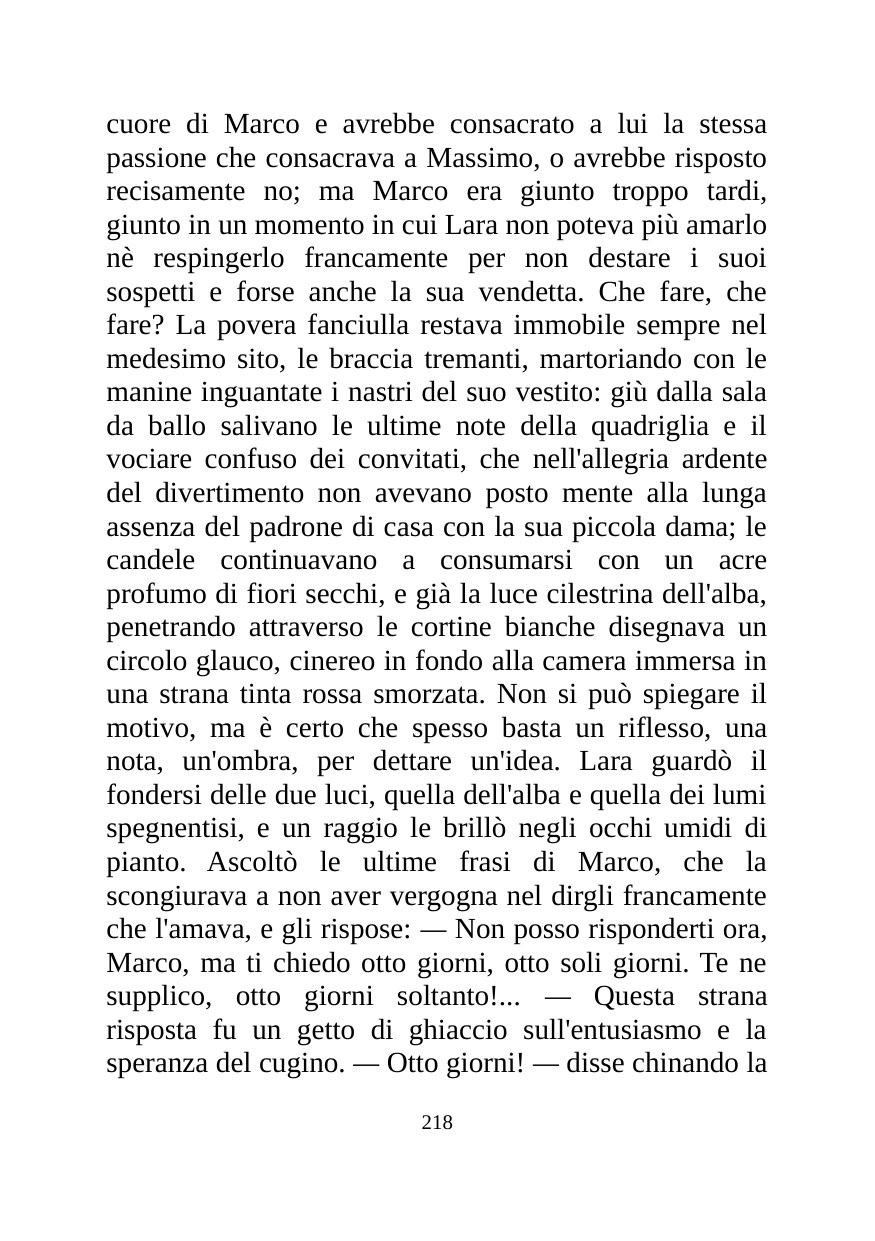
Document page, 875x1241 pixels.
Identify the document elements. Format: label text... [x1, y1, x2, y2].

text cuore di Marco e avrebbe consacrato a lui la stessa passione che consacrava a Massimo, o avrebbe risposto recisamente no; ma Marco era giunto troppo tardi, giunto in un momento in cui Lara non poteva più amarlo nè respingerlo francamente per non destare i suoi sospetti e forse anche la sua vendetta. Che fare, che fare? La povera fanciulla restava immobile sempre nel medesimo sito, le braccia tremanti, martoriando con le manine inguantate i nastri del suo vestito: giù dalla sala da ballo salivano le ultime note della quadriglia e il vociare confuso dei convitati, che nell'allegria ardente del divertimento non avevano posto mente alla lunga assenza del padrone di casa con la sua piccola dama; le candele continuavano a consumarsi con un acre profumo di fiori secchi, e già la luce cilestrina dell'alba, penetrando attraverso le cortine bianche disegnava un circolo glauco, cinereo in fondo alla camera immersa in una strana tinta rossa smorzata. Non si può spiegare il motivo, ma è certo che spesso basta un riflesso, una nota, un'ombra, per dettare un'idea. Lara guardò il fondersi delle due luci, quella dell'alba e quella dei lumi spegnentisi, e un raggio le brillò negli occhi umidi di pianto. Ascoltò le ultime frasi di Marco, che la scongiurava a non aver vergogna nel dirgli francamente che l'amava, e gli rispose: — Non posso risponderti ora, Marco, ma ti chiedo otto giorni, otto soli giorni. Te ne supplico, otto giorni soltanto!... — Questa strana risposta fu un getto di ghiaccio sull'entusiasmo e la speranza del cugino. — Otto giorni! — disse chinando la [106, 106, 768, 1079]
